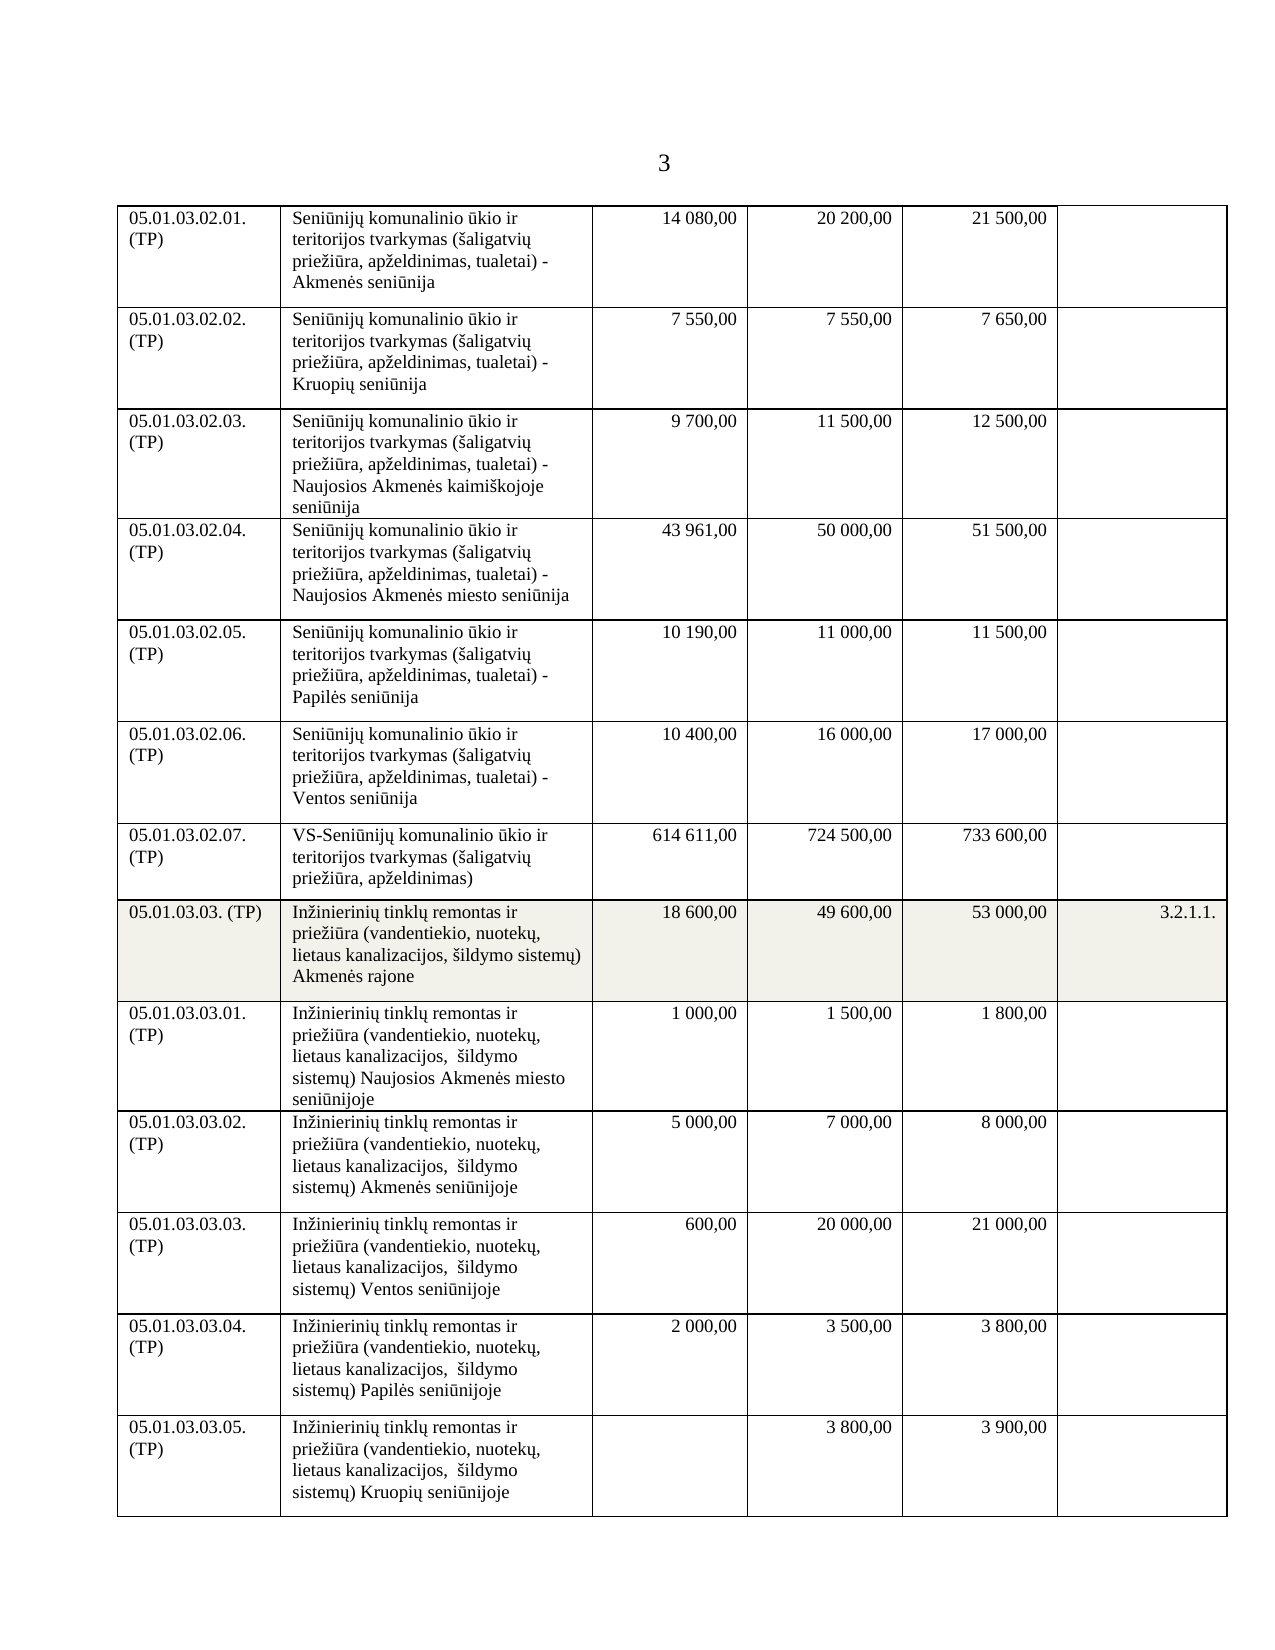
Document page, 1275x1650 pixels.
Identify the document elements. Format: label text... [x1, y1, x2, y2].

table_cell 11 500,00 [903, 621, 1057, 721]
table_cell Inžinierinių tinklų remontas ir priežiūra (vandentiekio, nuotekų, lietaus kanalizacijos, šildymo sistemų) Ventos seniūnijoje [281, 1213, 592, 1313]
table_cell 10 400,00 [593, 722, 747, 822]
table_cell [1228, 307, 1275, 408]
table_cell 05.01.03.02.07. (TP) [118, 824, 280, 899]
table_cell 3 900,00 [903, 1416, 1057, 1516]
table_cell 3 800,00 [748, 1416, 902, 1516]
table_cell 21 500,00 [903, 207, 1057, 307]
table_cell [1058, 410, 1226, 518]
table_cell [1228, 408, 1275, 518]
table_cell 53 000,00 [903, 901, 1057, 1001]
table_cell [1058, 722, 1226, 822]
table_cell 2 000,00 [593, 1315, 747, 1414]
table_cell 7 550,00 [593, 308, 747, 408]
table_cell [1058, 621, 1226, 721]
table_cell [1228, 1415, 1275, 1516]
table_cell 05.01.03.02.02. (TP) [118, 308, 280, 408]
table_cell 10 190,00 [593, 621, 747, 721]
table_cell 7 650,00 [903, 308, 1057, 408]
table_cell Seniūnijų komunalinio ūkio ir teritorijos tvarkymas (šaligatvių priežiūra, apželdinimas, tualetai) - Papilės seniūnija [281, 621, 592, 721]
table_cell Inžinierinių tinklų remontas ir priežiūra (vandentiekio, nuotekų, lietaus kanalizacijos, šildymo sistemų) Naujosios Akmenės miesto seniūnijoje [281, 1002, 592, 1110]
table_cell [1058, 1315, 1226, 1414]
table_cell Seniūnijų komunalinio ūkio ir teritorijos tvarkymas (šaligatvių priežiūra, apželdinimas, tualetai) - Kruopių seniūnija [281, 308, 592, 408]
table_cell 16 000,00 [748, 722, 902, 822]
table_cell 05.01.03.03.04. (TP) [118, 1315, 280, 1414]
table_cell [1058, 824, 1226, 899]
table_cell 7 550,00 [748, 308, 902, 408]
table_cell 05.01.03.03. (TP) [118, 901, 280, 1001]
table_cell 614 611,00 [593, 824, 747, 899]
table_cell Inžinierinių tinklų remontas ir priežiūra (vandentiekio, nuotekų, lietaus kanalizacijos, šildymo sistemų) Akmenės seniūnijoje [281, 1112, 592, 1211]
table_cell Inžinierinių tinklų remontas ir priežiūra (vandentiekio, nuotekų, lietaus kanalizacijos, šildymo sistemų) Akmenės rajone [281, 901, 592, 1001]
table_cell [1228, 619, 1275, 721]
table_cell 05.01.03.02.05. (TP) [118, 621, 280, 721]
table_cell 9 700,00 [593, 410, 747, 518]
table_cell 05.01.03.02.04. (TP) [118, 519, 280, 619]
table_cell Inžinierinių tinklų remontas ir priežiūra (vandentiekio, nuotekų, lietaus kanalizacijos, šildymo sistemų) Papilės seniūnijoje [281, 1315, 592, 1414]
table_cell [593, 1416, 747, 1516]
table_cell [1228, 721, 1275, 822]
table_cell 43 961,00 [593, 519, 747, 619]
table_cell 05.01.03.03.05. (TP) [118, 1416, 280, 1516]
table_cell 8 000,00 [903, 1112, 1057, 1211]
table_cell 1 500,00 [748, 1002, 902, 1110]
table_cell [1228, 1313, 1275, 1414]
table_cell 14 080,00 [593, 207, 747, 307]
table_cell 05.01.03.02.03. (TP) [118, 410, 280, 518]
table_cell 1 800,00 [903, 1002, 1057, 1110]
table_cell 3 500,00 [748, 1315, 902, 1414]
table_cell 1 000,00 [593, 1002, 747, 1110]
table_cell [1058, 1416, 1226, 1516]
table_cell 600,00 [593, 1213, 747, 1313]
table_cell 11 500,00 [748, 410, 902, 518]
table_cell 05.01.03.03.03. (TP) [118, 1213, 280, 1313]
table_cell 05.01.03.03.01. (TP) [118, 1002, 280, 1110]
table_cell [1228, 1211, 1275, 1313]
table_cell 5 000,00 [593, 1112, 747, 1211]
table_cell 20 000,00 [748, 1213, 902, 1313]
table_cell 20 200,00 [748, 207, 902, 307]
table_cell Seniūnijų komunalinio ūkio ir teritorijos tvarkymas (šaligatvių priežiūra, apželdinimas, tualetai) - Ventos seniūnija [281, 722, 592, 822]
table_cell 50 000,00 [748, 519, 902, 619]
table_cell [1058, 519, 1226, 619]
table_cell [1058, 308, 1226, 408]
table_cell 3 800,00 [903, 1315, 1057, 1414]
table_cell Inžinierinių tinklų remontas ir priežiūra (vandentiekio, nuotekų, lietaus kanalizacijos, šildymo sistemų) Kruopių seniūnijoje [281, 1416, 592, 1516]
table_cell 51 500,00 [903, 519, 1057, 619]
table_cell 18 600,00 [593, 901, 747, 1001]
table_cell [1228, 899, 1275, 1001]
table_cell 05.01.03.03.02. (TP) [118, 1112, 280, 1211]
table_cell [1058, 1213, 1226, 1313]
table_cell Seniūnijų komunalinio ūkio ir teritorijos tvarkymas (šaligatvių priežiūra, apželdinimas, tualetai) - Naujosios Akmenės miesto seniūnija [281, 519, 592, 619]
table_cell 7 000,00 [748, 1112, 902, 1211]
table_cell 12 500,00 [903, 410, 1057, 518]
table_cell Seniūnijų komunalinio ūkio ir teritorijos tvarkymas (šaligatvių priežiūra, apželdinimas, tualetai) - Akmenės seniūnija [281, 207, 592, 307]
table_cell 49 600,00 [748, 901, 902, 1001]
table_cell [1058, 1112, 1226, 1211]
table_cell 05.01.03.02.06. (TP) [118, 722, 280, 822]
table_cell [1228, 205, 1275, 307]
table_cell 17 000,00 [903, 722, 1057, 822]
table_cell VS-Seniūnijų komunalinio ūkio ir teritorijos tvarkymas (šaligatvių priežiūra, apželdinimas) [281, 824, 592, 899]
table_cell 11 000,00 [748, 621, 902, 721]
table_cell 724 500,00 [748, 824, 902, 899]
table_cell [1058, 1002, 1226, 1110]
table_cell [1228, 1001, 1275, 1110]
table_cell [1228, 518, 1275, 619]
table_cell [1228, 823, 1275, 899]
table_cell 21 000,00 [903, 1213, 1057, 1313]
table_cell 05.01.03.02.01. (TP) [118, 207, 280, 307]
table_cell Seniūnijų komunalinio ūkio ir teritorijos tvarkymas (šaligatvių priežiūra, apželdinimas, tualetai) - Naujosios Akmenės kaimiškojoje seniūnija [281, 410, 592, 518]
table_cell [1228, 1110, 1275, 1211]
table_cell [1058, 206, 1226, 307]
table_cell 733 600,00 [903, 824, 1057, 899]
table_cell 3.2.1.1. [1058, 901, 1226, 1001]
